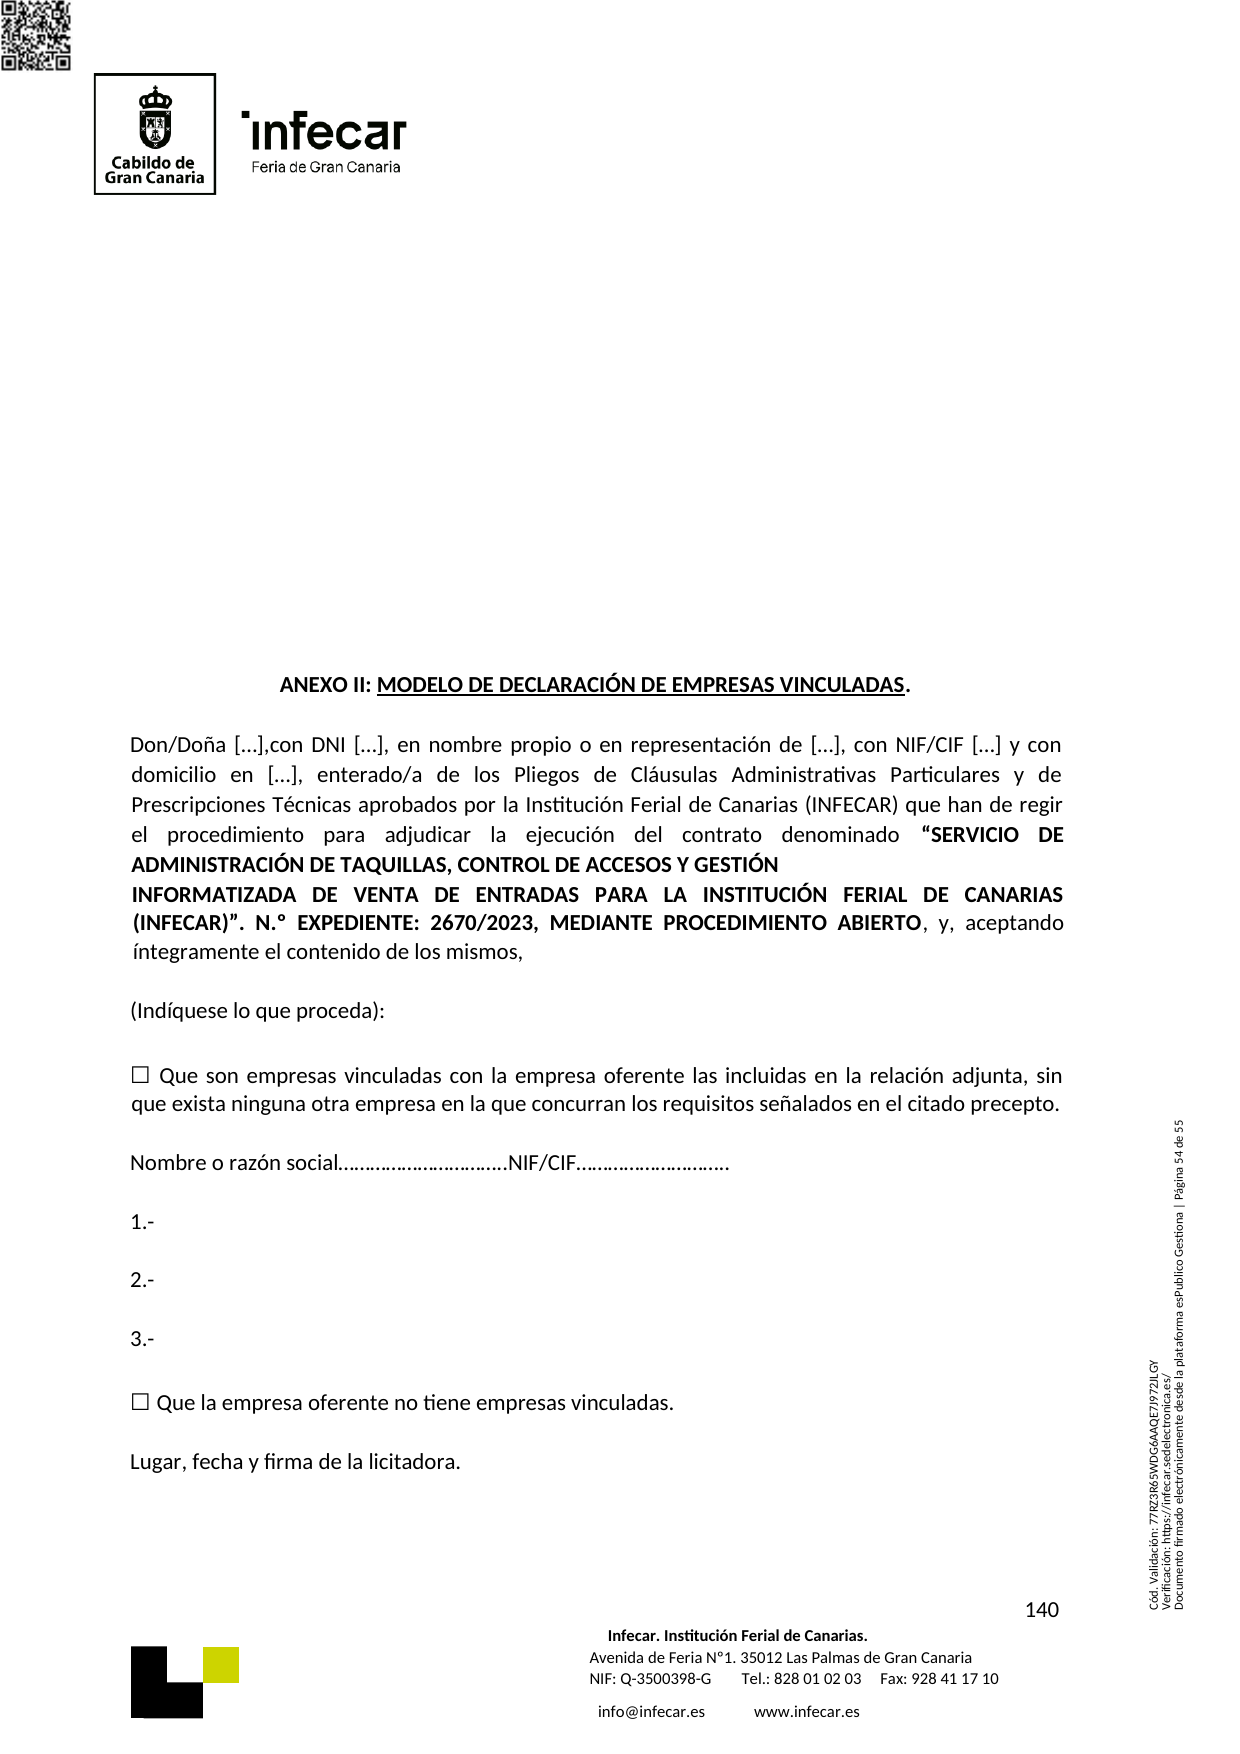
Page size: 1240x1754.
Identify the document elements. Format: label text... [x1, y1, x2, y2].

text (Indíquese lo que proceda): [130, 997, 1064, 1024]
text ☐ Que la empresa oferente no tiene empresas vinculadas. [130, 1386, 1064, 1417]
text 2.- [130, 1266, 1064, 1293]
text ☐ Que son empresas vinculadas con la empresa oferente las incluidas en la relación adjunta, sin que exista ninguna otra empresa en la que concurran los requisitos señalados en el citado precepto. [130, 1059, 1064, 1117]
text ANEXO II: MODELO DE DECLARACIÓN DE EMPRESAS VINCULADAS. [132, 671, 1064, 698]
text 1.- [130, 1208, 1064, 1235]
text Nombre o razón social…………………………..NIF/CIF……………………….. [130, 1148, 1064, 1176]
text Don/Doña […],con DNI […], en nombre propio o en representación de […], con NIF/CIF […] y con domicilio en […], enterado/a de los Pliegos de Cláusulas Administrativas Particulares y de Prescripciones Técnicas aprobados por la Institución Ferial de Canarias (INFECAR) que han de regir el procedimiento para adjudicar la ejecución del contrato denominado “SERVICIO DE ADMINISTRACIÓN DE TAQUILLAS, CONTROL DE ACCESOS Y GESTIÓN [130, 730, 1064, 878]
text 3.- [130, 1324, 1064, 1352]
text Lugar, fecha y firma de la licitadora. [130, 1447, 1064, 1475]
text INFORMATIZADA DE VENTA DE ENTRADAS PARA LA INSTITUCIÓN FERIAL DE CANARIAS (INFECAR)”. N.º EXPEDIENTE: 2670/2023, MEDIANTE PROCEDIMIENTO ABIERTO, y, aceptando íntegramente el contenido de los mismos, [132, 880, 1064, 965]
